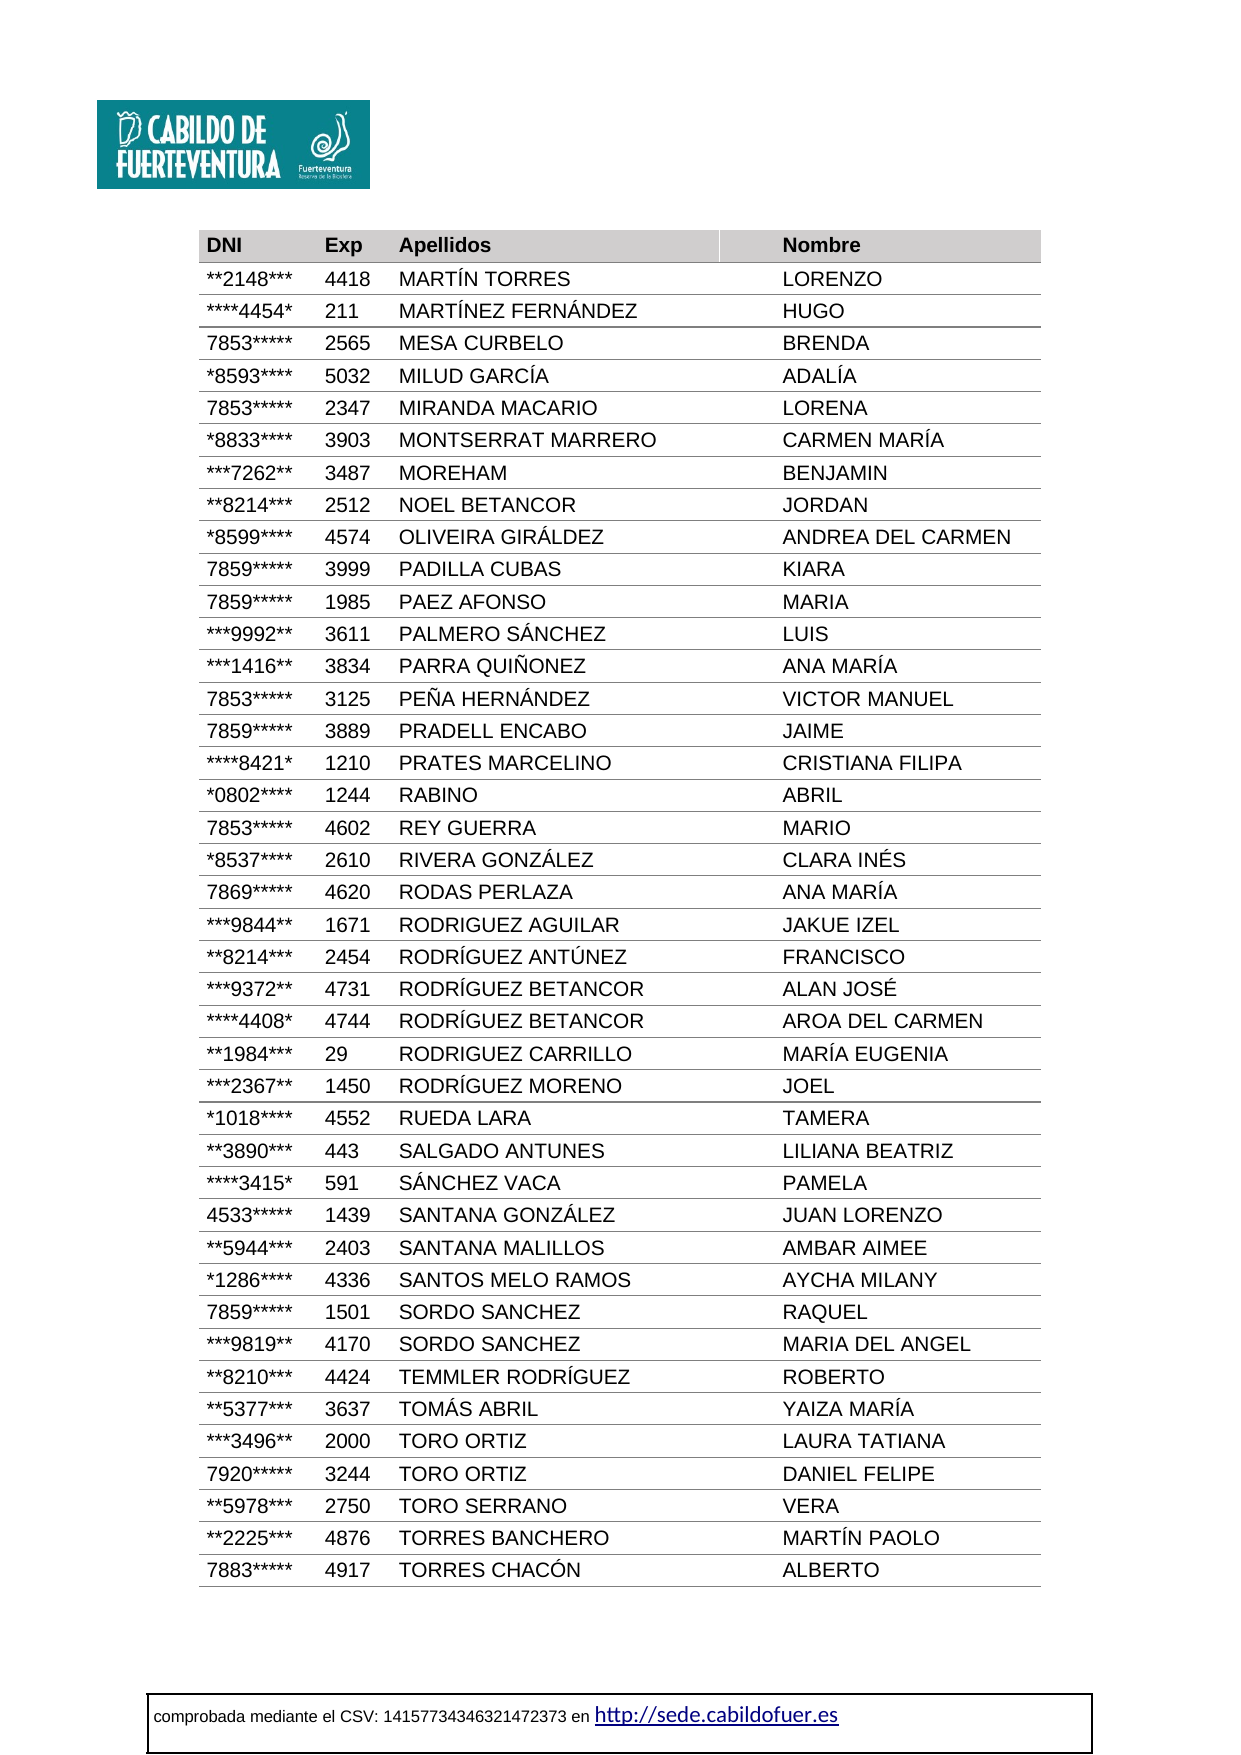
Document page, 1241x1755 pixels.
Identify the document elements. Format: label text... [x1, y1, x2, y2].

table_cell PADILLA CUBAS [385, 554, 719, 585]
table_cell ANA MARÍA [720, 650, 1041, 682]
table_cell MONTSERRAT MARRERO [385, 424, 719, 456]
table_header Apellidos [385, 230, 719, 262]
table_cell **1984*** [199, 1038, 309, 1069]
table_cell RUEDA LARA [385, 1103, 719, 1134]
table_cell BENJAMIN [720, 457, 1041, 488]
table_cell ****8421* [199, 747, 309, 778]
table_cell **2148*** [199, 263, 309, 294]
table_cell 1985 [309, 586, 385, 617]
table_cell RIVERA GONZÁLEZ [385, 844, 719, 875]
table_cell ADALÍA [720, 360, 1041, 391]
table_cell AMBAR AIMEE [720, 1232, 1041, 1263]
table_cell SANTANA GONZÁLEZ [385, 1199, 719, 1231]
table_cell PRATES MARCELINO [385, 747, 719, 778]
table_cell 4620 [309, 876, 385, 908]
table_cell 2000 [309, 1425, 385, 1457]
table_cell SANTOS MELO RAMOS [385, 1264, 719, 1295]
table_cell RODRÍGUEZ BETANCOR [385, 1006, 719, 1037]
table_cell LORENZO [720, 263, 1041, 294]
table_cell **5944*** [199, 1232, 309, 1263]
table_cell **3890*** [199, 1135, 309, 1166]
table_cell RODRIGUEZ AGUILAR [385, 909, 719, 940]
table_cell 7853***** [199, 328, 309, 359]
table_cell 1671 [309, 909, 385, 940]
table_cell SORDO SANCHEZ [385, 1329, 719, 1360]
table_cell RODRÍGUEZ MORENO [385, 1070, 719, 1101]
table_cell 7853***** [199, 812, 309, 843]
table_cell 1439 [309, 1199, 385, 1231]
table_cell 2454 [309, 941, 385, 972]
table_cell TEMMLER RODRÍGUEZ [385, 1361, 719, 1392]
table_cell 4533***** [199, 1199, 309, 1231]
table_cell 2512 [309, 489, 385, 520]
table_cell 3487 [309, 457, 385, 488]
table_cell 3999 [309, 554, 385, 585]
table_cell ALAN JOSÉ [720, 973, 1041, 1004]
table_cell PEÑA HERNÁNDEZ [385, 683, 719, 714]
table_cell MIRANDA MACARIO [385, 392, 719, 423]
table_cell ALBERTO [720, 1555, 1041, 1586]
table_cell PALMERO SÁNCHEZ [385, 618, 719, 649]
table_cell PAEZ AFONSO [385, 586, 719, 617]
table_cell ***1416** [199, 650, 309, 682]
table_cell **8210*** [199, 1361, 309, 1392]
table_cell ***9992** [199, 618, 309, 649]
table_cell ***9844** [199, 909, 309, 940]
table_cell 2610 [309, 844, 385, 875]
table_cell *8599**** [199, 521, 309, 552]
table_cell VICTOR MANUEL [720, 683, 1041, 714]
table_cell 3611 [309, 618, 385, 649]
table_cell *0802**** [199, 780, 309, 811]
table_cell 7859***** [199, 554, 309, 585]
table_cell VERA [720, 1490, 1041, 1521]
table_cell 1450 [309, 1070, 385, 1101]
table_cell PRADELL ENCABO [385, 715, 719, 746]
table_cell 4424 [309, 1361, 385, 1392]
table_cell 2750 [309, 1490, 385, 1521]
table_cell SALGADO ANTUNES [385, 1135, 719, 1166]
table_cell RODRÍGUEZ BETANCOR [385, 973, 719, 1004]
table_cell **8214*** [199, 941, 309, 972]
table_cell FRANCISCO [720, 941, 1041, 972]
table_cell RODRIGUEZ CARRILLO [385, 1038, 719, 1069]
table_cell 1244 [309, 780, 385, 811]
table_cell 2347 [309, 392, 385, 423]
table_cell BRENDA [720, 328, 1041, 359]
table_cell LILIANA BEATRIZ [720, 1135, 1041, 1166]
table_cell 3834 [309, 650, 385, 682]
table_cell REY GUERRA [385, 812, 719, 843]
table_cell ***7262** [199, 457, 309, 488]
table_cell 1501 [309, 1296, 385, 1327]
table_cell LAURA TATIANA [720, 1425, 1041, 1457]
table_cell 3637 [309, 1393, 385, 1424]
table_cell 7859***** [199, 1296, 309, 1327]
table_cell **5377*** [199, 1393, 309, 1424]
table_header Exp [309, 230, 385, 262]
table_cell ****3415* [199, 1167, 309, 1198]
table_cell MARTÍN PAOLO [720, 1522, 1041, 1553]
table_cell AYCHA MILANY [720, 1264, 1041, 1295]
table_cell ****4454* [199, 295, 309, 326]
table_cell 4744 [309, 1006, 385, 1037]
table_cell TORRES CHACÓN [385, 1555, 719, 1586]
table_cell 7920***** [199, 1458, 309, 1489]
table_cell LUIS [720, 618, 1041, 649]
table_cell CLARA INÉS [720, 844, 1041, 875]
table_cell *1018**** [199, 1103, 309, 1134]
table_header Nombre [720, 230, 1041, 262]
table_cell ROBERTO [720, 1361, 1041, 1392]
table_cell JAIME [720, 715, 1041, 746]
table_cell 7859***** [199, 586, 309, 617]
table_cell 7859***** [199, 715, 309, 746]
table_header DNI [199, 230, 309, 262]
table_cell DANIEL FELIPE [720, 1458, 1041, 1489]
table_cell MARTÍNEZ FERNÁNDEZ [385, 295, 719, 326]
table_cell 3889 [309, 715, 385, 746]
table_cell **5978*** [199, 1490, 309, 1521]
table_cell 4552 [309, 1103, 385, 1134]
table_cell MILUD GARCÍA [385, 360, 719, 391]
table_cell *8537**** [199, 844, 309, 875]
table_cell **8214*** [199, 489, 309, 520]
table_cell RABINO [385, 780, 719, 811]
table_cell ***9819** [199, 1329, 309, 1360]
table_cell CARMEN MARÍA [720, 424, 1041, 456]
table_cell MARIA DEL ANGEL [720, 1329, 1041, 1360]
table_cell **2225*** [199, 1522, 309, 1553]
table_cell CRISTIANA FILIPA [720, 747, 1041, 778]
table_cell 2565 [309, 328, 385, 359]
table_cell MARIA [720, 586, 1041, 617]
table_cell TOMÁS ABRIL [385, 1393, 719, 1424]
table_cell 211 [309, 295, 385, 326]
table_cell MARTÍN TORRES [385, 263, 719, 294]
table_cell 591 [309, 1167, 385, 1198]
table_cell ANDREA DEL CARMEN [720, 521, 1041, 552]
table_cell TORO ORTIZ [385, 1425, 719, 1457]
table_cell ***3496** [199, 1425, 309, 1457]
table_cell ***9372** [199, 973, 309, 1004]
table_cell NOEL BETANCOR [385, 489, 719, 520]
table_cell JORDAN [720, 489, 1041, 520]
table_cell SÁNCHEZ VACA [385, 1167, 719, 1198]
table_cell 4418 [309, 263, 385, 294]
table_cell TAMERA [720, 1103, 1041, 1134]
table_cell ****4408* [199, 1006, 309, 1037]
table_cell 3125 [309, 683, 385, 714]
table_cell 1210 [309, 747, 385, 778]
table_cell ***2367** [199, 1070, 309, 1101]
table_cell ABRIL [720, 780, 1041, 811]
table_cell MARÍA EUGENIA [720, 1038, 1041, 1069]
table_cell 7869***** [199, 876, 309, 908]
table_cell LORENA [720, 392, 1041, 423]
table_cell MESA CURBELO [385, 328, 719, 359]
table_cell 7883***** [199, 1555, 309, 1586]
table_cell 4336 [309, 1264, 385, 1295]
table_cell HUGO [720, 295, 1041, 326]
table_cell MARIO [720, 812, 1041, 843]
table_cell 29 [309, 1038, 385, 1069]
table_cell SORDO SANCHEZ [385, 1296, 719, 1327]
table_cell TORO ORTIZ [385, 1458, 719, 1489]
table_cell OLIVEIRA GIRÁLDEZ [385, 521, 719, 552]
table_cell JOEL [720, 1070, 1041, 1101]
table_cell RODAS PERLAZA [385, 876, 719, 908]
table_cell 4170 [309, 1329, 385, 1360]
table_cell TORRES BANCHERO [385, 1522, 719, 1553]
table_cell JAKUE IZEL [720, 909, 1041, 940]
table_cell PARRA QUIÑONEZ [385, 650, 719, 682]
table_cell JUAN LORENZO [720, 1199, 1041, 1231]
table_cell KIARA [720, 554, 1041, 585]
table_cell TORO SERRANO [385, 1490, 719, 1521]
table_cell SANTANA MALILLOS [385, 1232, 719, 1263]
table_cell 3244 [309, 1458, 385, 1489]
table_cell 7853***** [199, 683, 309, 714]
table_cell 4876 [309, 1522, 385, 1553]
table_cell 7853***** [199, 392, 309, 423]
table_cell 5032 [309, 360, 385, 391]
table_cell *1286**** [199, 1264, 309, 1295]
table_cell 443 [309, 1135, 385, 1166]
table_cell *8833**** [199, 424, 309, 456]
table_cell RODRÍGUEZ ANTÚNEZ [385, 941, 719, 972]
table_cell 4731 [309, 973, 385, 1004]
table_cell PAMELA [720, 1167, 1041, 1198]
table_cell RAQUEL [720, 1296, 1041, 1327]
table_cell MOREHAM [385, 457, 719, 488]
table_cell YAIZA MARÍA [720, 1393, 1041, 1424]
table_cell 3903 [309, 424, 385, 456]
table_cell 4917 [309, 1555, 385, 1586]
table_cell 4602 [309, 812, 385, 843]
table_cell ANA MARÍA [720, 876, 1041, 908]
table_cell *8593**** [199, 360, 309, 391]
table_cell 4574 [309, 521, 385, 552]
table_cell 2403 [309, 1232, 385, 1263]
table_cell AROA DEL CARMEN [720, 1006, 1041, 1037]
